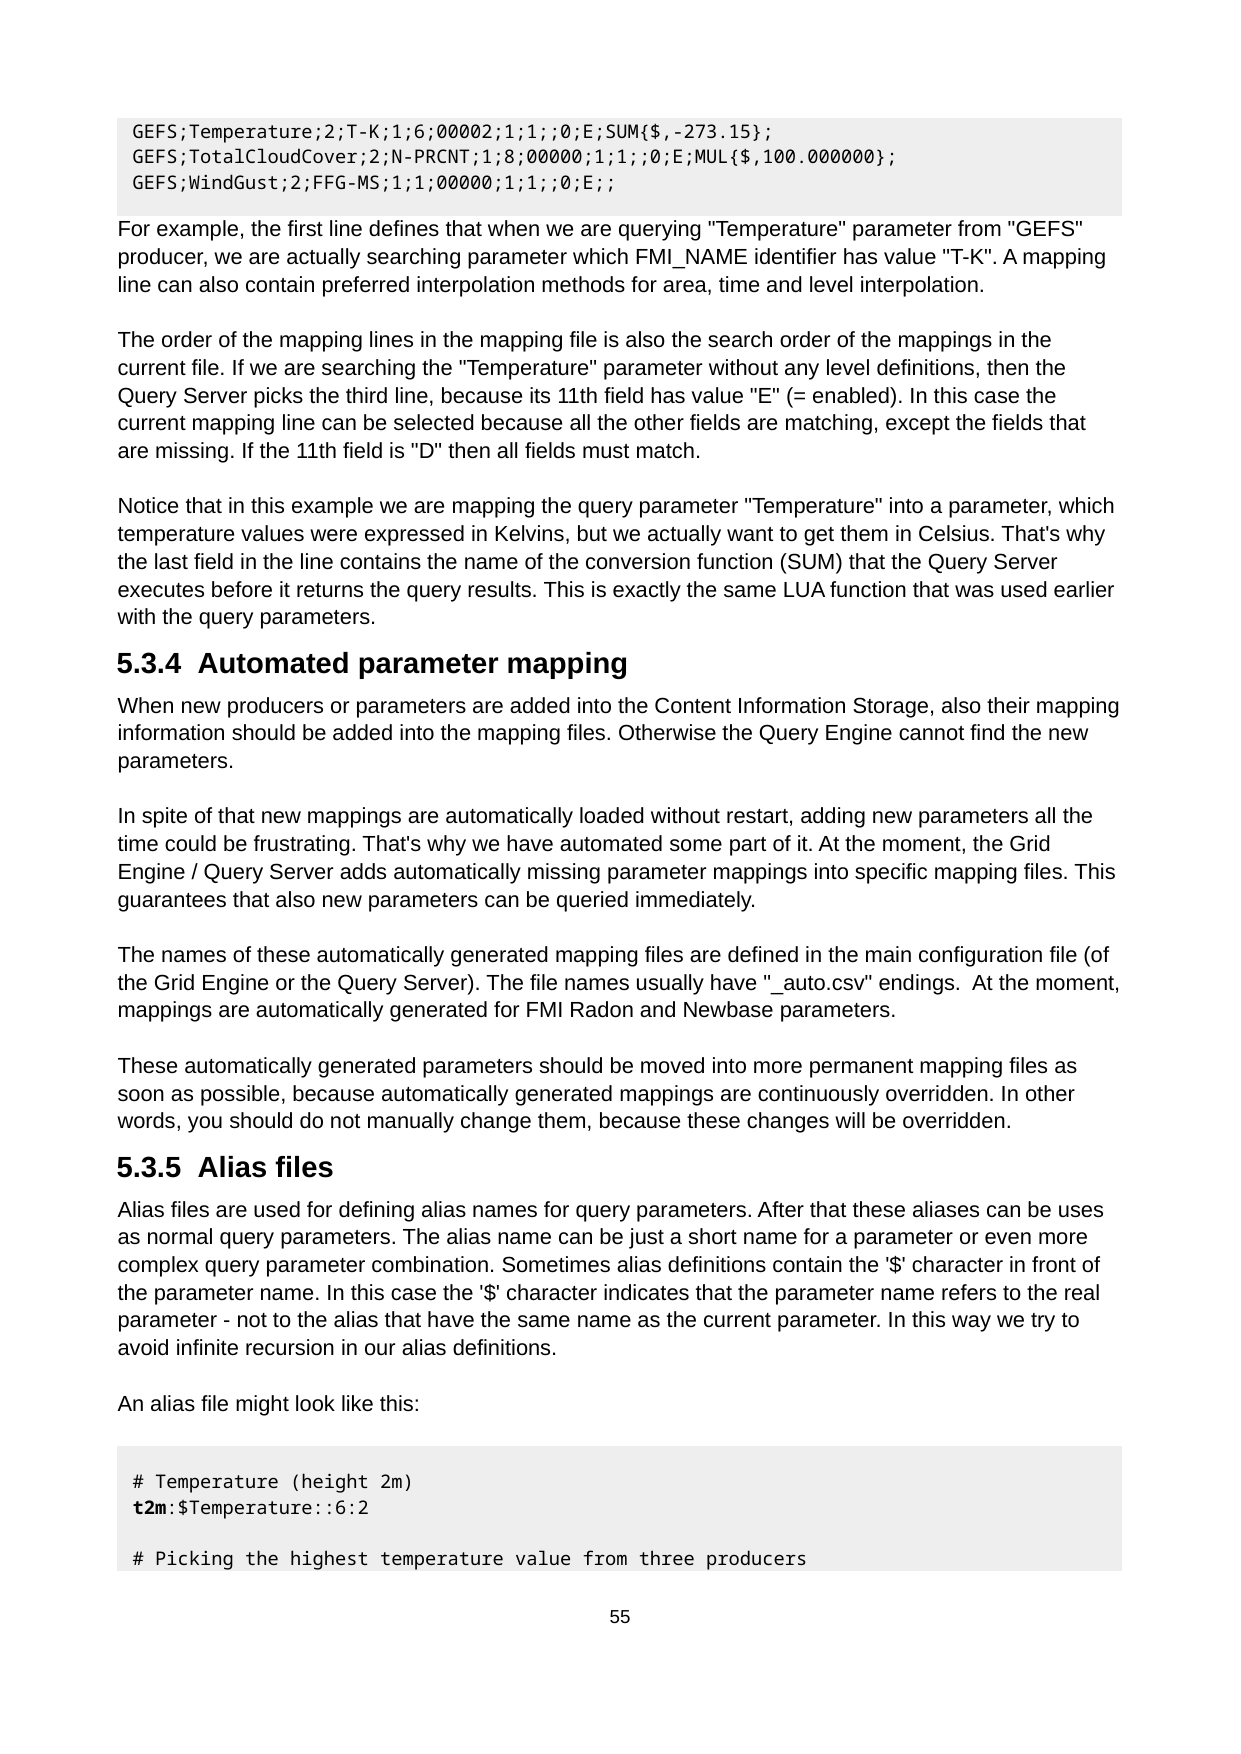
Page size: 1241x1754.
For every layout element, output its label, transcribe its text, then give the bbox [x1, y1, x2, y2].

text Notice that in this example we are mapping the query parameter "Temperature" into a parameter, which temperature values were expressed in Kelvins, but we actually want to get them in Celsius. That's why the last field in the line contains the name of the conversion function (SUM) that the Query Server executes before it returns the query results. This is exactly the same LUA function that was used earlier with the query parameters. [117, 493, 1122, 629]
subtitle Automated parameter mapping [108, 646, 1122, 680]
text GEFS;TotalCloudCover;2;N-PRCNT;1;8;00000;1;1;;0;E;MUL{$,100.000000}; [117, 144, 1122, 169]
text An alias file might look like this: [117, 1390, 1122, 1416]
text The order of the mapping lines in the mapping file is also the search order of the mappings in the current file. If we are searching the "Temperature" parameter without any level definitions, then the Query Server picks the third line, because its 11th field has value "E" (= enabled). In this case the current mapping line can be selected because all the other fields are matching, except the fields that are missing. If the 11th field is "D" then all fields must match. [117, 327, 1122, 463]
subtitle Alias files [108, 1150, 1122, 1184]
text For example, the first line defines that when we are querying "Temperature" parameter from "GEFS" producer, we are actually searching parameter which FMI_NAME identifier has value "T-K". A mapping line can also contain preferred interpolation methods for area, time and level interpolation. [117, 216, 1122, 297]
text The names of these automatically generated mapping files are defined in the main configuration file (of the Grid Engine or the Query Server). The file names usually have "_auto.csv" endings. At the moment, mappings are automatically generated for FMI Radon and Newbase parameters. [117, 942, 1122, 1022]
text # Temperature (height 2m) [117, 1468, 1122, 1494]
text Alias files are used for defining alias names for query parameters. After that these aliases can be uses as normal query parameters. The alias name can be just a short name for a parameter or even more complex query parameter combination. Sometimes alias definitions contain the '$' character in front of the parameter name. In this case the '$' character indicates that the parameter name refers to the real parameter - not to the alias that have the same name as the current parameter. In this way we try to avoid infinite recursion in our alias definitions. [117, 1196, 1122, 1360]
text t2m:$Temperature::6:2 [117, 1494, 1122, 1519]
text GEFS;WindGust;2;FFG-MS;1;1;00000;1;1;;0;E;; [117, 169, 1122, 195]
text In spite of that new mappings are automatically loaded without restart, adding new parameters all the time could be frustrating. That's why we have automated some part of it. At the moment, the Grid Engine / Query Server adds automatically missing parameter mappings into specific mapping files. This guarantees that also new parameters can be queried immediately. [117, 803, 1122, 912]
text When new producers or parameters are added into the Content Information Storage, also their mapping information should be added into the mapping files. Otherwise the Query Engine cannot find the new parameters. [117, 692, 1122, 773]
text These automatically generated parameters should be moved into more permanent mapping files as soon as possible, because automatically generated mappings are continuously overridden. In other words, you should do not manually change them, because these changes will be overridden. [117, 1053, 1122, 1133]
text # Picking the highest temperature value from three producers [117, 1545, 1122, 1571]
text GEFS;Temperature;2;T-K;1;6;00002;1;1;;0;E;SUM{$,-273.15}; [117, 118, 1122, 144]
